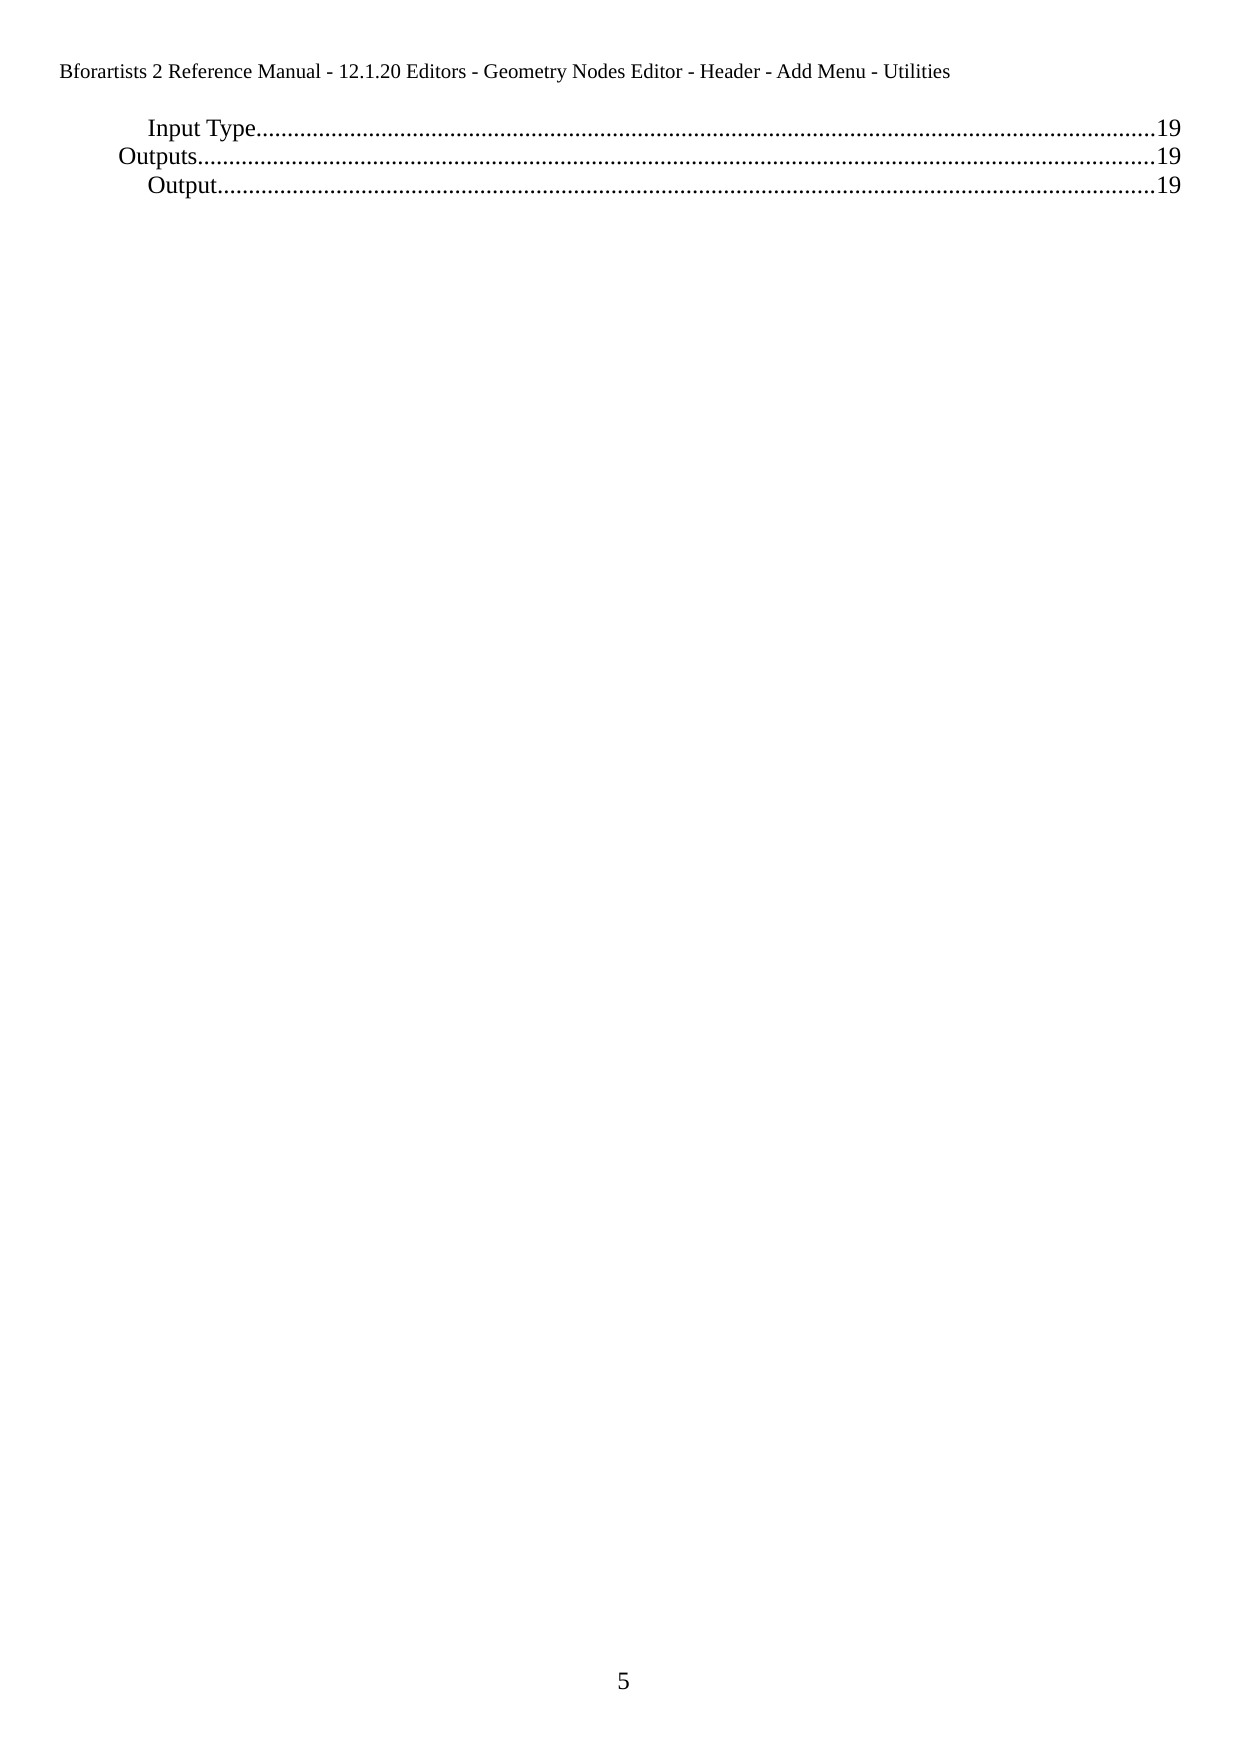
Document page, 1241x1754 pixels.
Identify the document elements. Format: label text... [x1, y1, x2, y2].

text Outputs 19 [118, 141, 1181, 170]
text Output 19 [147, 170, 1181, 199]
text Input Type 19 [147, 113, 1181, 141]
